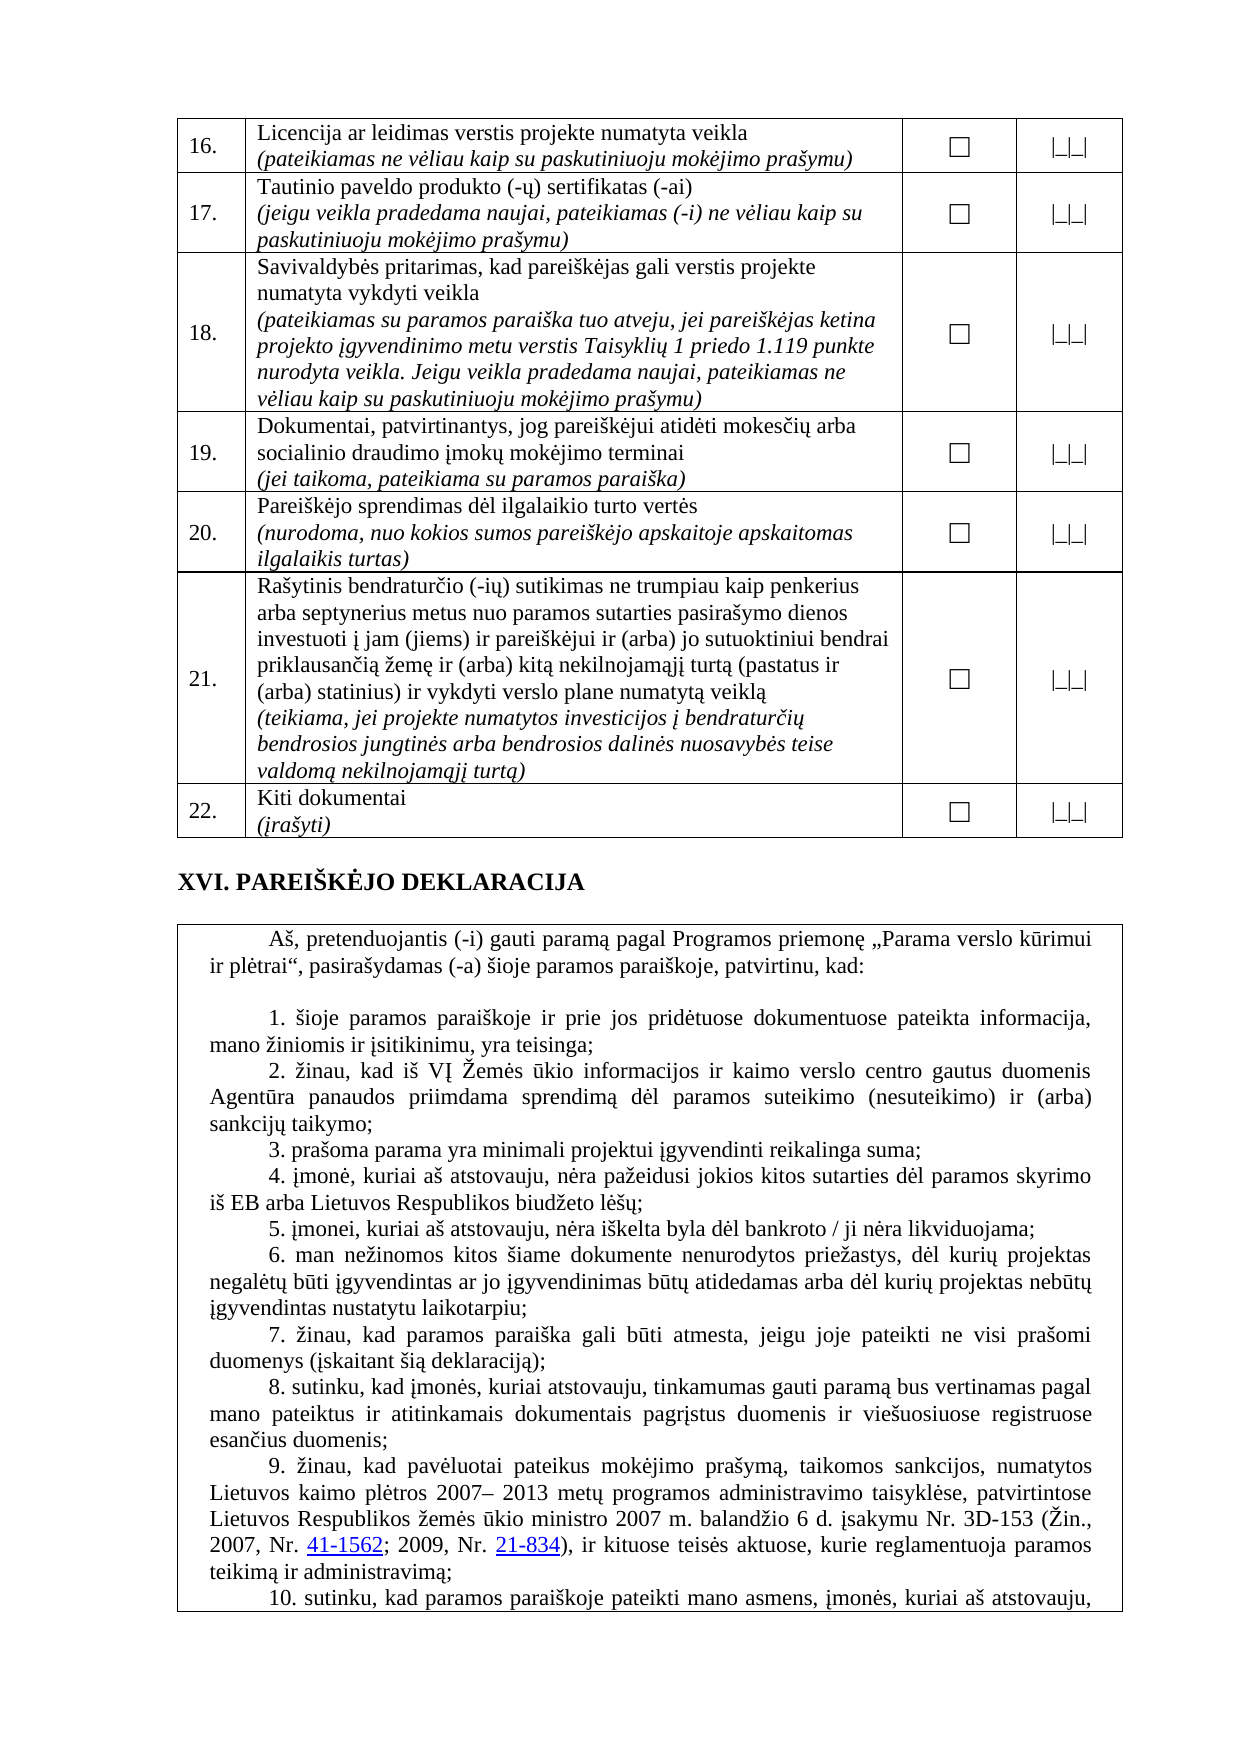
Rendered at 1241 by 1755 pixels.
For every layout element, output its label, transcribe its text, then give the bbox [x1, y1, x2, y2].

table_cell |_|_| [1017, 784, 1122, 837]
table_cell |_|_| [1017, 173, 1122, 252]
table_cell Licencija ar leidimas verstis projekte numatyta veikla (pateikiamas ne vėliau kaip su paskutiniuoju mokėjimo prašymu) [246, 119, 902, 172]
text XVI. PAREIŠKĖJO DEKLARACIJA [177, 867, 1122, 896]
table_cell □ [903, 119, 1016, 172]
table_cell Tautinio paveldo produkto (-ų) sertifikatas (-ai) (jeigu veikla pradedama naujai, pateikiamas (-i) ne vėliau kaip su paskutiniuoju mokėjimo prašymu) [246, 173, 902, 252]
table_cell □ [903, 784, 1016, 837]
table_cell 19. [178, 412, 245, 491]
table_cell □ [903, 173, 1016, 252]
table_header Aš, pretenduojantis (-i) gauti paramą pagal Programos priemonę „Parama verslo kūrimui ir plėtrai“, pasirašydamas (-a) šioje paramos paraiškoje, patvirtinu, kad: 1. šioje paramos paraiškoje ir prie jos pridėtuose dokumentuose pateikta informacija, mano žiniomis ir įsitikinimu, yra teisinga; 2. žinau, kad iš VĮ Žemės ūkio informacijos ir kaimo verslo centro gautus duomenis Agentūra panaudos priimdama sprendimą dėl paramos suteikimo (nesuteikimo) ir (arba) sankcijų taikymo; 3. prašoma parama yra minimali projektui įgyvendinti reikalinga suma; 4. įmonė, kuriai aš atstovauju, nėra pažeidusi jokios kitos sutarties dėl paramos skyrimo iš EB arba Lietuvos Respublikos biudžeto lėšų; 5. įmonei, kuriai aš atstovauju, nėra iškelta byla dėl bankroto / ji nėra likviduojama; 6. man nežinomos kitos šiame dokumente nenurodytos priežastys, dėl kurių projektas negalėtų būti įgyvendintas ar jo įgyvendinimas būtų atidedamas arba dėl kurių projektas nebūtų įgyvendintas nustatytu laikotarpiu; 7. žinau, kad paramos paraiška gali būti atmesta, jeigu joje pateikti ne visi prašomi duomenys (įskaitant šią deklaraciją); 8. sutinku, kad įmonės, kuriai atstovauju, tinkamumas gauti paramą bus vertinamas pagal mano pateiktus ir atitinkamais dokumentais pagrįstus duomenis ir viešuosiuose registruose esančius duomenis; 9. žinau, kad pavėluotai pateikus mokėjimo prašymą, taikomos sankcijos, numatytos Lietuvos kaimo plėtros 2007– 2013 metų programos administravimo taisyklėse, patvirtintose Lietuvos Respublikos žemės ūkio ministro 2007 m. balandžio 6 d. įsakymu Nr. 3D-153 (Žin., 2007, Nr. 41-1562; 2009, Nr. 21-834), ir kituose teisės aktuose, kurie reglamentuoja paramos teikimą ir administravimą; 10. sutinku, kad paramos paraiškoje pateikti mano asmens, įmonės, kuriai aš atstovauju, [178, 925, 1122, 1611]
table_cell Rašytinis bendraturčio (-ių) sutikimas ne trumpiau kaip penkerius arba septynerius metus nuo paramos sutarties pasirašymo dienos investuoti į jam (jiems) ir pareiškėjui ir (arba) jo sutuoktiniui bendrai priklausančią žemę ir (arba) kitą nekilnojamąjį turtą (pastatus ir (arba) statinius) ir vykdyti verslo plane numatytą veiklą (teikiama, jei projekte numatytos investicijos į bendraturčių bendrosios jungtinės arba bendrosios dalinės nuosavybės teise valdomą nekilnojamąjį turtą) [246, 573, 902, 783]
table_cell 21. [178, 573, 245, 783]
table_cell |_|_| [1017, 492, 1122, 571]
table_cell □ [903, 253, 1016, 411]
table_cell □ [903, 573, 1016, 783]
table_cell |_|_| [1017, 412, 1122, 491]
table_cell □ [903, 412, 1016, 491]
table_cell |_|_| [1017, 573, 1122, 783]
table_cell □ [903, 492, 1016, 571]
table_cell 16. [178, 119, 245, 172]
table_cell 20. [178, 492, 245, 571]
table_cell 22. [178, 784, 245, 837]
table_cell Savivaldybės pritarimas, kad pareiškėjas gali verstis projekte numatyta vykdyti veikla (pateikiamas su paramos paraiška tuo atveju, jei pareiškėjas ketina projekto įgyvendinimo metu verstis Taisyklių 1 priedo 1.119 punkte nurodyta veikla. Jeigu veikla pradedama naujai, pateikiamas ne vėliau kaip su paskutiniuoju mokėjimo prašymu) [246, 253, 902, 411]
table_cell Pareiškėjo sprendimas dėl ilgalaikio turto vertės (nurodoma, nuo kokios sumos pareiškėjo apskaitoje apskaitomas ilgalaikis turtas) [246, 492, 902, 571]
table_cell Dokumentai, patvirtinantys, jog pareiškėjui atidėti mokesčių arba socialinio draudimo įmokų mokėjimo terminai (jei taikoma, pateikiama su paramos paraiška) [246, 412, 902, 491]
table_cell 17. [178, 173, 245, 252]
table_cell |_|_| [1017, 253, 1122, 411]
table_cell |_|_| [1017, 119, 1122, 172]
table_cell Kiti dokumentai (įrašyti) [246, 784, 902, 837]
table_cell 18. [178, 253, 245, 411]
